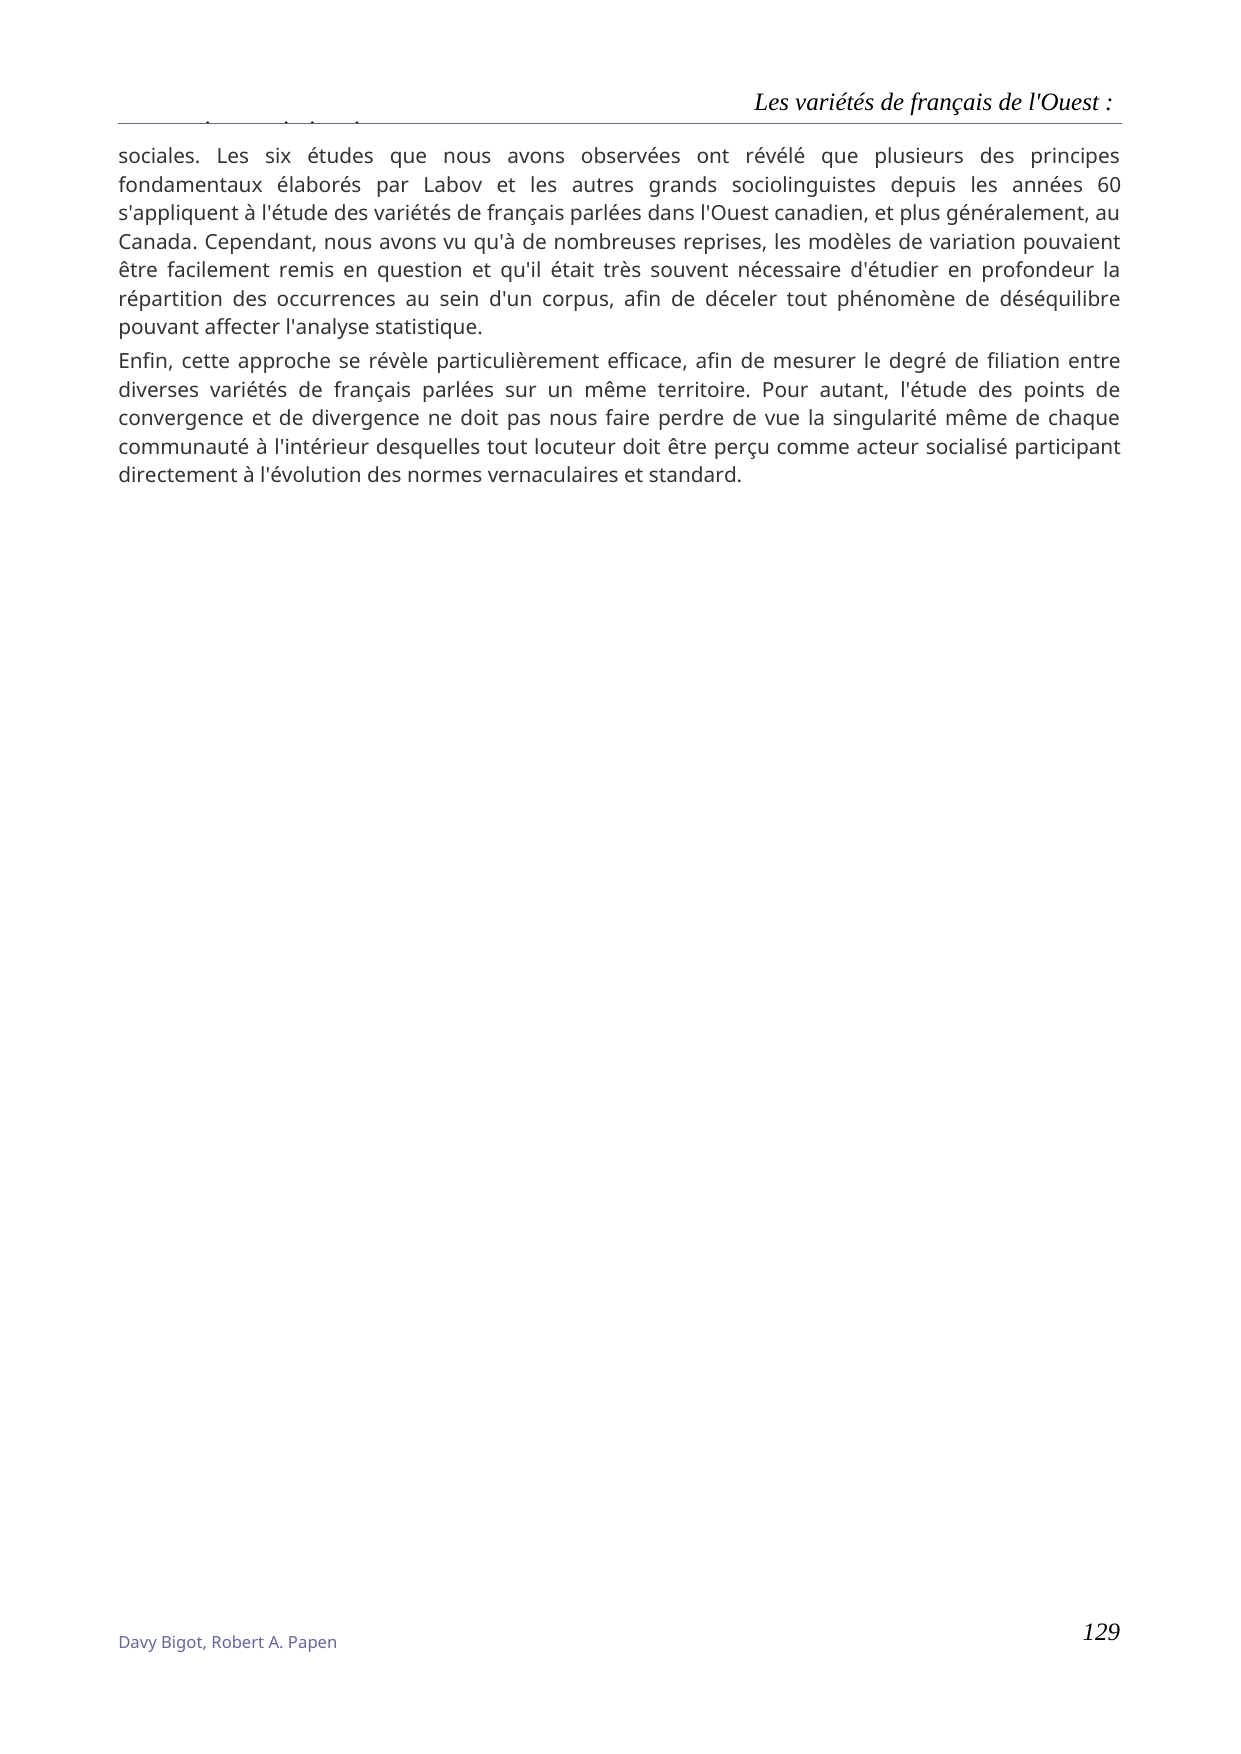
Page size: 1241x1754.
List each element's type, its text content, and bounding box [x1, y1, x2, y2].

text Enfin, cette approche se révèle particulièrement efficace, afin de mesurer le degré de filiation entre diverses variétés de français parlées sur un même territoire. Pour autant, l'étude des points de convergence et de divergence ne doit pas nous faire perdre de vue la singularité même de chaque communauté à l'intérieur desquelles tout locuteur doit être perçu comme acteur socialisé participant directement à l'évolution des normes vernaculaires et standard. [118, 347, 1122, 489]
text sociales. Les six études que nous avons observées ont révélé que plusieurs des principes fondamentaux élaborés par Labov et les autres grands sociolinguistes depuis les années 60 s'appliquent à l'étude des variétés de français parlées dans l'Ouest canadien, et plus généralement, au Canada. Cependant, nous avons vu qu'à de nombreuses reprises, les modèles de variation pouvaient être facilement remis en question et qu'il était très souvent nécessaire d'étudier en profondeur la répartition des occurrences au sein d'un corpus, afin de déceler tout phénomène de déséquilibre pouvant affecter l'analyse statistique. [118, 142, 1122, 341]
